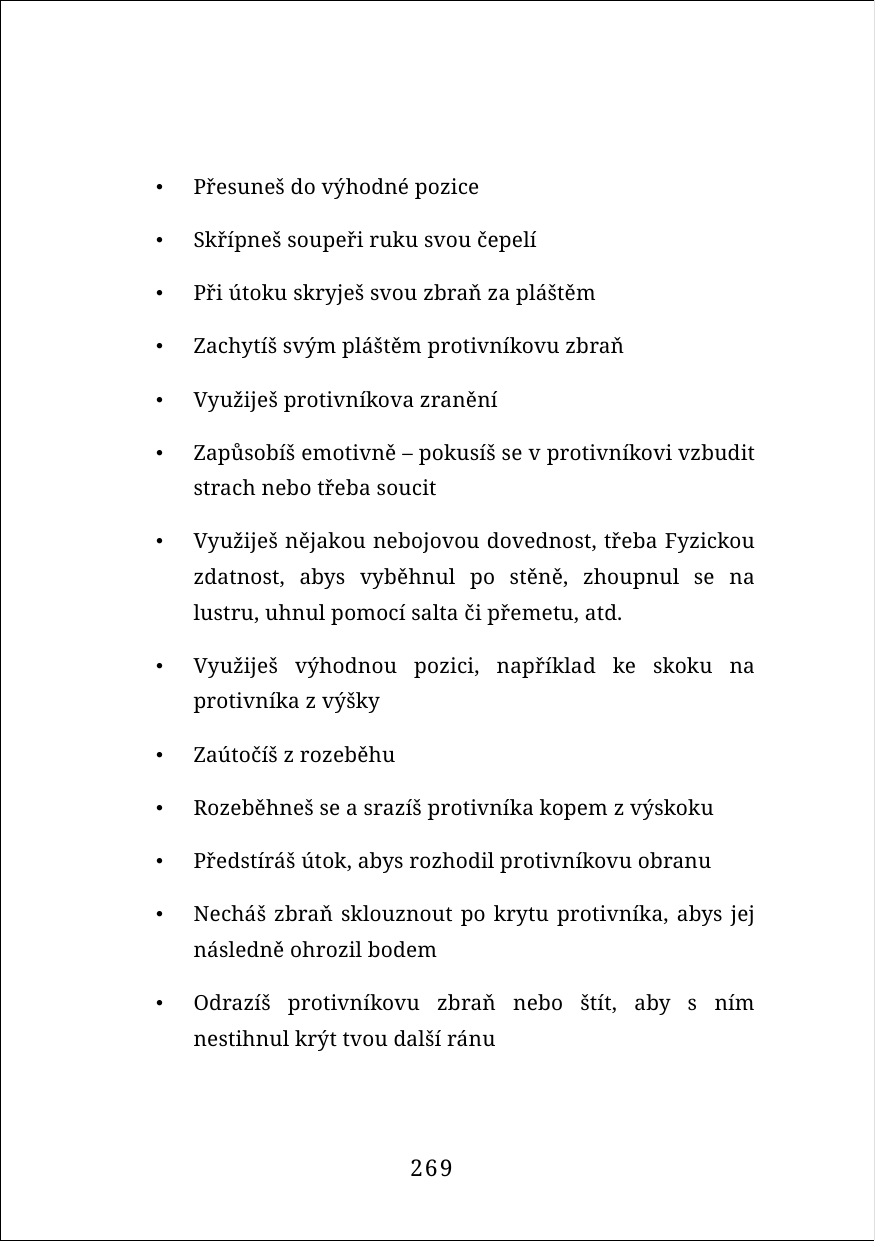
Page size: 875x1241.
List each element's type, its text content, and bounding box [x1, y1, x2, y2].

list Zapůsobíš emotivně – pokusíš se v protivníkovi vzbudit strach nebo třeba soucit [156, 438, 756, 502]
list Rozeběhneš se a srazíš protivníka kopem z výskoku [156, 793, 756, 821]
list Využiješ nějakou nebojovou dovednost, třeba Fyzickou zdatnost, abys vyběhnul po stěně, zhoupnul se na lustru, uhnul pomocí salta či přemetu, atd. [156, 527, 756, 626]
list Využiješ výhodnou pozici, například ke skoku na protivníka z výšky [156, 651, 756, 715]
list Předstíráš útok, abys rozhodil protivníkovu obranu [156, 846, 756, 874]
list Využiješ protivníkova zranění [156, 385, 756, 413]
list Zaútočíš z rozeběhu [156, 740, 756, 768]
list Přesuneš do výhodné pozice [156, 172, 756, 200]
list Skřípneš soupeři ruku svou čepelí [156, 225, 756, 253]
list Zachytíš svým pláštěm protivníkovu zbraň [156, 331, 756, 360]
list Necháš zbraň sklouznout po krytu protivníka, abys jej následně ohrozil bodem [156, 899, 756, 963]
list Odrazíš protivníkovu zbraň nebo štít, aby s ním nestihnul krýt tvou další ránu [156, 988, 756, 1052]
list Při útoku skryješ svou zbraň za pláštěm [156, 278, 756, 307]
